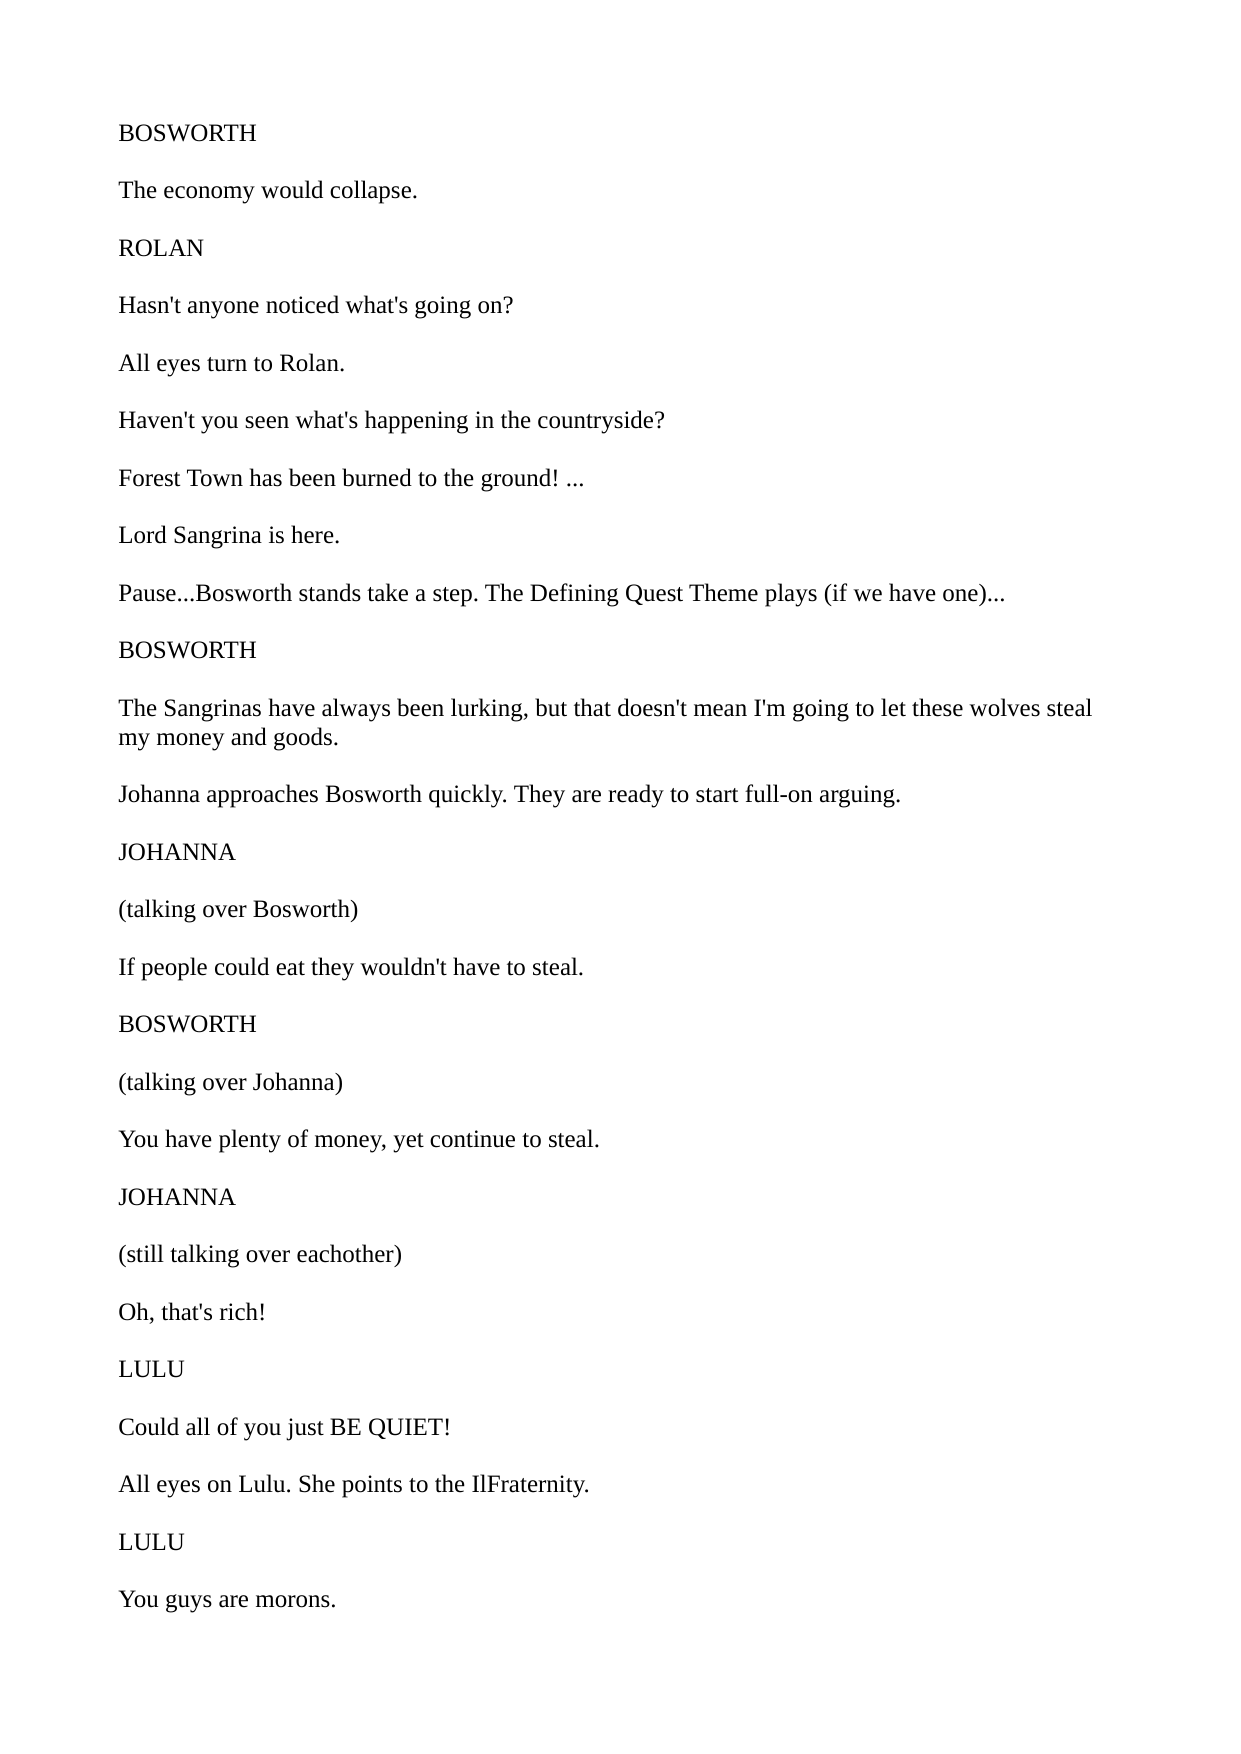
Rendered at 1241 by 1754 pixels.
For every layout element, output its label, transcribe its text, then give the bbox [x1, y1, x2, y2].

text (talking over Johanna) [118, 1067, 1122, 1096]
text You guys are morons. [118, 1584, 1122, 1613]
text LULU [118, 1527, 1122, 1556]
text JOHANNA [118, 1182, 1122, 1211]
text The Sangrinas have always been lurking, but that doesn't mean I'm going to let these wolves steal my money and goods. [118, 693, 1122, 751]
text You have plenty of money, yet continue to steal. [118, 1124, 1122, 1153]
text Pause...Bosworth stands take a step. The Defining Quest Theme plays (if we have one)... [118, 578, 1122, 607]
text BOSWORTH [118, 636, 1122, 664]
text Oh, that's rich! [118, 1297, 1122, 1326]
text (talking over Bosworth) [118, 894, 1122, 923]
text BOSWORTH [118, 1009, 1122, 1038]
text All eyes on Lulu. She points to the IlFraternity. [118, 1469, 1122, 1498]
text All eyes turn to Rolan. [118, 348, 1122, 377]
text Hasn't anyone noticed what's going on? [118, 291, 1122, 319]
text ROLAN [118, 233, 1122, 262]
text Haven't you seen what's happening in the countryside? [118, 406, 1122, 434]
text Could all of you just BE QUIET! [118, 1412, 1122, 1441]
text Johanna approaches Bosworth quickly. They are ready to start full-on arguing. [118, 779, 1122, 808]
text LULU [118, 1354, 1122, 1383]
text JOHANNA [118, 837, 1122, 866]
text The economy would collapse. [118, 176, 1122, 204]
text Forest Town has been burned to the ground! ... [118, 463, 1122, 492]
text BOSWORTH [118, 118, 1122, 147]
text (still talking over eachother) [118, 1239, 1122, 1268]
text Lord Sangrina is here. [118, 521, 1122, 549]
text If people could eat they wouldn't have to steal. [118, 952, 1122, 981]
